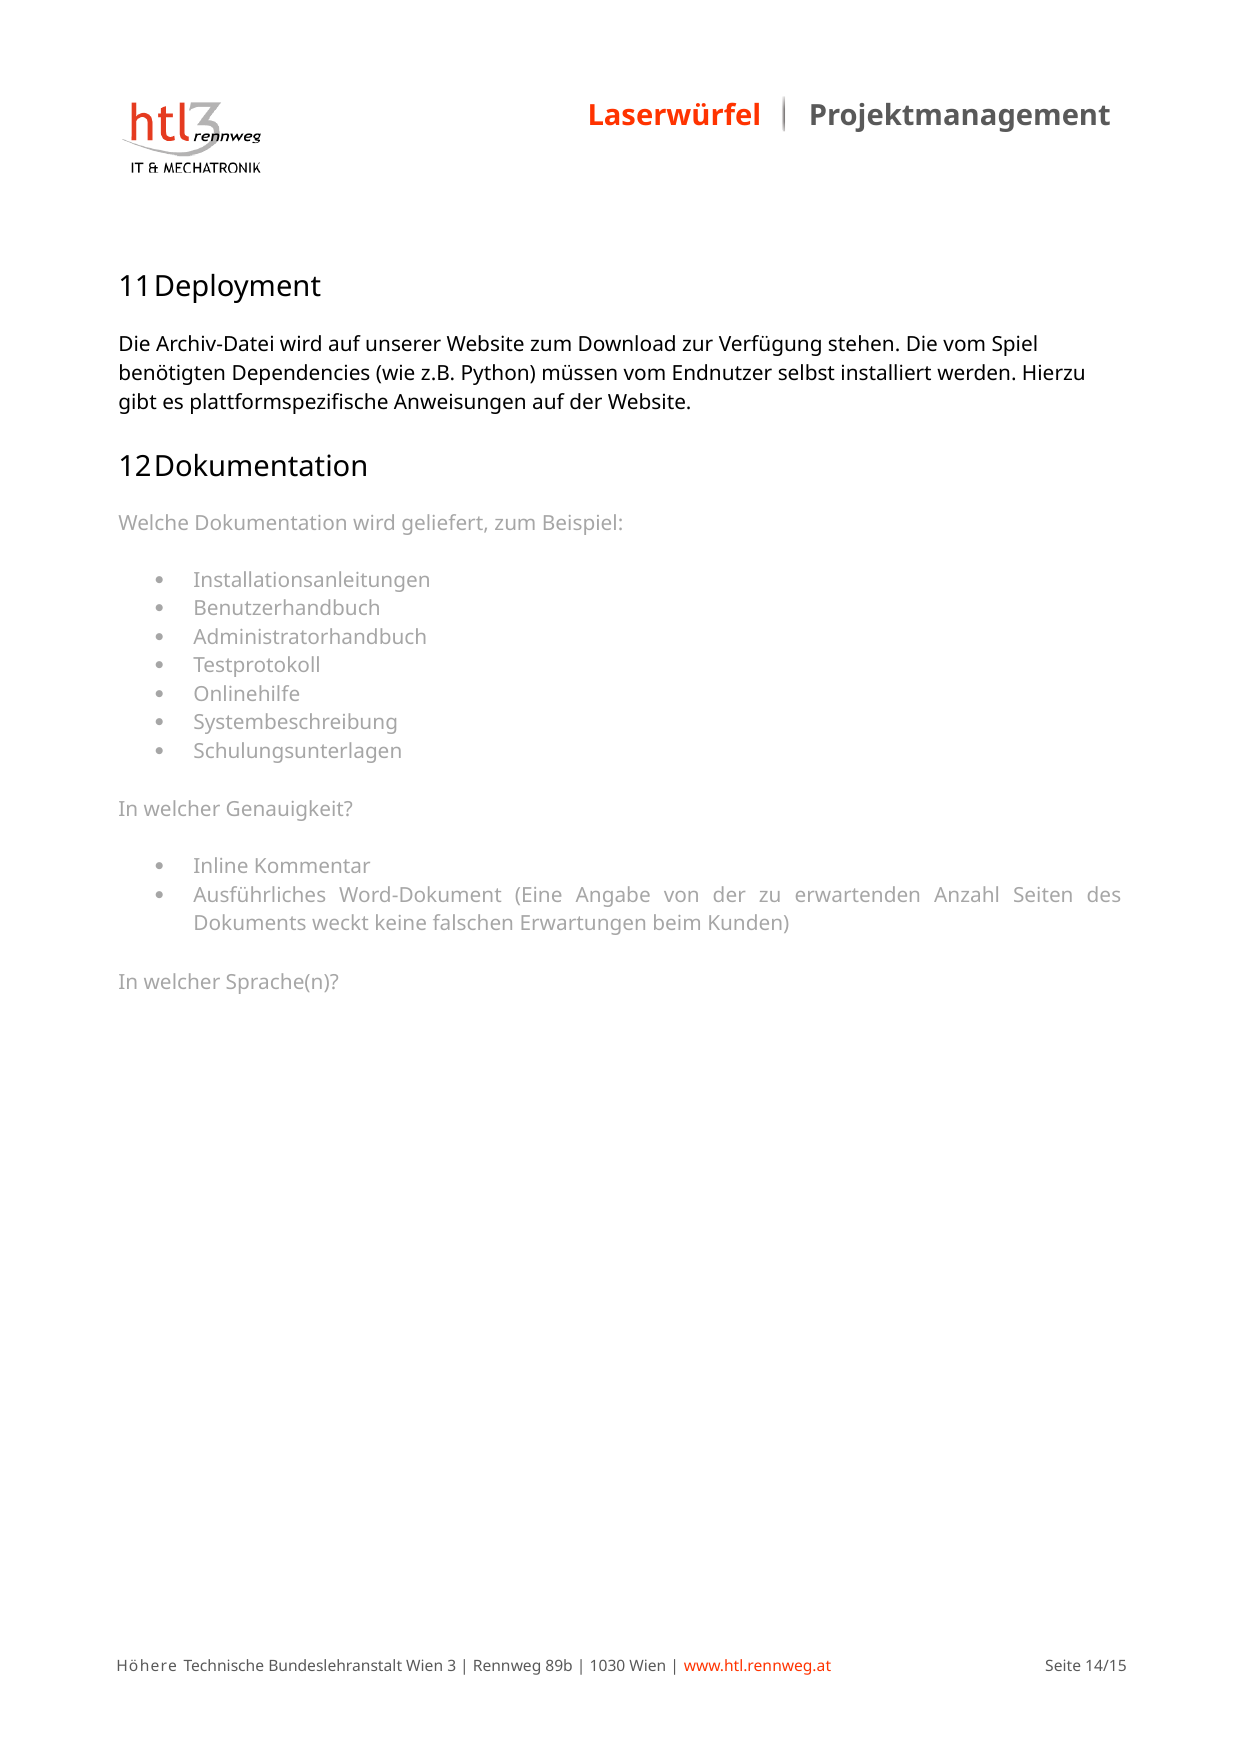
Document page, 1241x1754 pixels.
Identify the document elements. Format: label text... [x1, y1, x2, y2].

text In welcher Sprache(n)? [118, 966, 1122, 995]
subtitle Deployment [118, 273, 1122, 303]
list Onlinehilfe [156, 679, 1122, 707]
text Welche Dokumentation wird geliefert, zum Beispiel: [118, 507, 1122, 536]
list Inline Kommentar [156, 852, 1122, 880]
list Ausführliches Word-Dokument (Eine Angabe von der zu erwartenden Anzahl Seiten des Dokuments weckt keine falschen Erwartungen beim Kunden) [156, 880, 1122, 937]
subtitle Dokumentation [118, 453, 1122, 482]
list Testprotokoll [156, 650, 1122, 679]
text In welcher Genauigkeit? [118, 793, 1122, 822]
list Benutzerhandbuch [156, 593, 1122, 622]
list Schulungsunterlagen [156, 736, 1122, 764]
text Die Archiv-Datei wird auf unserer Website zum Download zur Verfügung stehen. Die vom Spiel benötigten Dependencies (wie z.B. Python) müssen vom Endnutzer selbst installiert werden. Hierzu gibt es plattformspezifische Anweisungen auf der Website. [118, 328, 1122, 415]
list Installationsanleitungen [156, 565, 1122, 593]
list Systembeschreibung [156, 707, 1122, 736]
list Administratorhandbuch [156, 622, 1122, 650]
